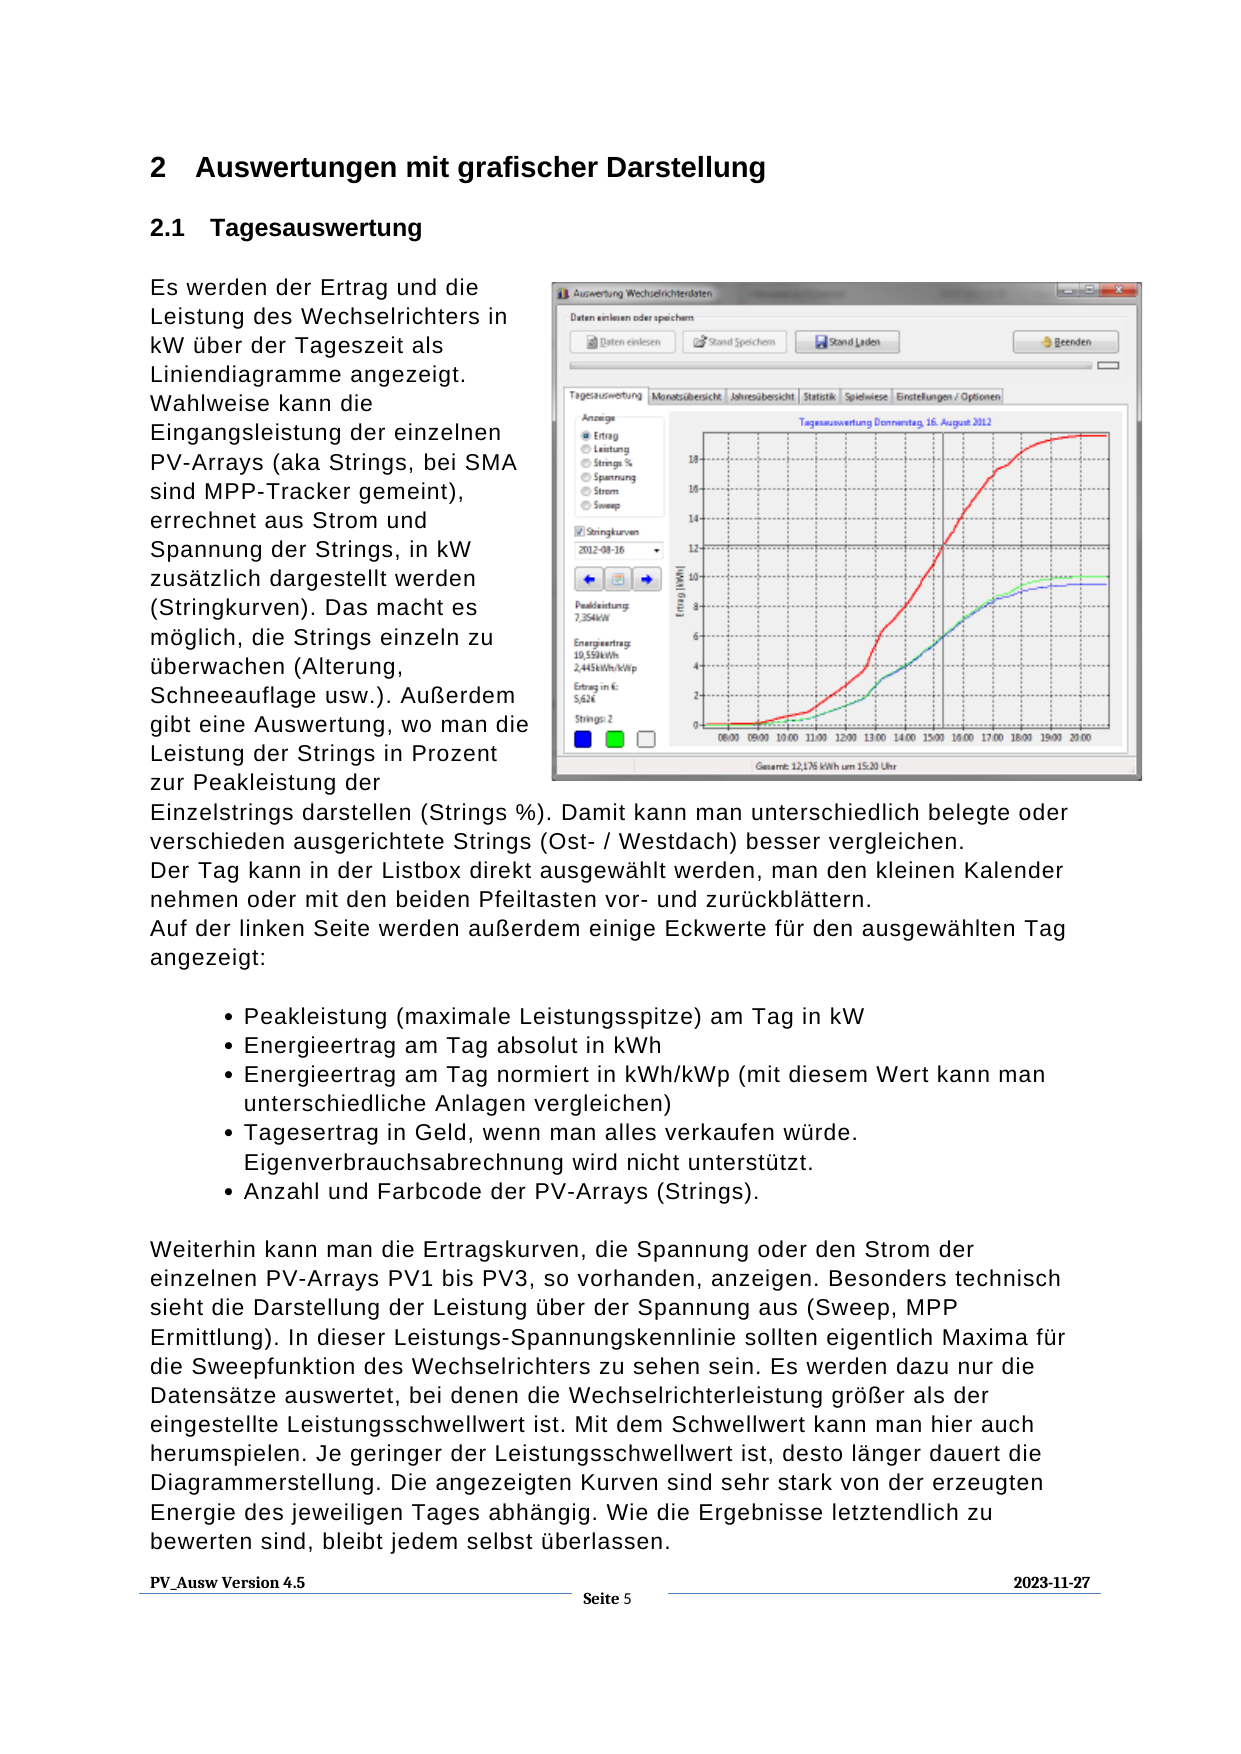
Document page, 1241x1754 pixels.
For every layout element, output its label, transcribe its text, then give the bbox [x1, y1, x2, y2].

list Energieertrag am Tag normiert in kWh/kWp (mit diesem Wert kann man unterschiedliche Anlagen vergleichen) [225, 1058, 1090, 1116]
picture [551, 282, 1143, 781]
list Peakleistung (maximale Leistungsspitze) am Tag in kW [225, 1000, 1090, 1029]
text Es werden der Ertrag und die Leistung des Wechselrichters in kW über der Tageszeit als Liniendiagramme angezeigt. Wahlweise kann die Eingangsleistung der einzelnen PV-Arrays (aka Strings, bei SMA sind MPP-Tracker gemeint), errechnet aus Strom und Spannung der Strings, in kW zusätzlich dargestellt werden (Stringkurven). Das macht es möglich, die Strings einzeln zu überwachen (Alterung, Schneeauflage usw.). Außerdem gibt eine Auswertung, wo man die Leistung der Strings in Prozent zur Peakleistung der Einzelstrings darstellen (Strings %). Damit kann man unterschiedlich belegte oder verschieden ausgerichtete Strings (Ost- / Westdach) besser vergleichen. Der Tag kann in der Listbox direkt ausgewählt werden, man den kleinen Kalender nehmen oder mit den beiden Pfeiltasten vor- und zurückblättern. Auf der linken Seite werden außerdem einige Eckwerte für den ausgewählten Tag angezeigt: [150, 271, 1090, 971]
subtitle Auswertungen mit grafischer Darstellung [150, 150, 1090, 183]
list Energieertrag am Tag absolut in kWh [225, 1029, 1090, 1058]
list Tagesertrag in Geld, wenn man alles verkaufen würde. Eigenverbrauchsabrechnung wird nicht unterstützt. [225, 1116, 1090, 1175]
text Weiterhin kann man die Ertragskurven, die Spannung oder den Strom der einzelnen PV-Arrays PV1 bis PV3, so vorhanden, anzeigen. Besonders technisch sieht die Darstellung der Leistung über der Spannung aus (Sweep, MPP Ermittlung). In dieser Leistungs-Spannungskennlinie sollten eigentlich Maxima für die Sweepfunktion des Wechselrichters zu sehen sein. Es werden dazu nur die Datensätze auswertet, bei denen die Wechselrichterleistung größer als der eingestellte Leistungsschwellwert ist. Mit dem Schwellwert kann man hier auch herumspielen. Je geringer der Leistungsschwellwert ist, desto länger dauert die Diagrammerstellung. Die angezeigten Kurven sind sehr stark von der erzeugten Energie des jeweiligen Tages abhängig. Wie die Ergebnisse letztendlich zu bewerten sind, bleibt jedem selbst überlassen. [150, 1233, 1090, 1554]
list Anzahl und Farbcode der PV-Arrays (Strings). [225, 1175, 1090, 1204]
subtitle Tagesauswertung [150, 213, 1090, 241]
